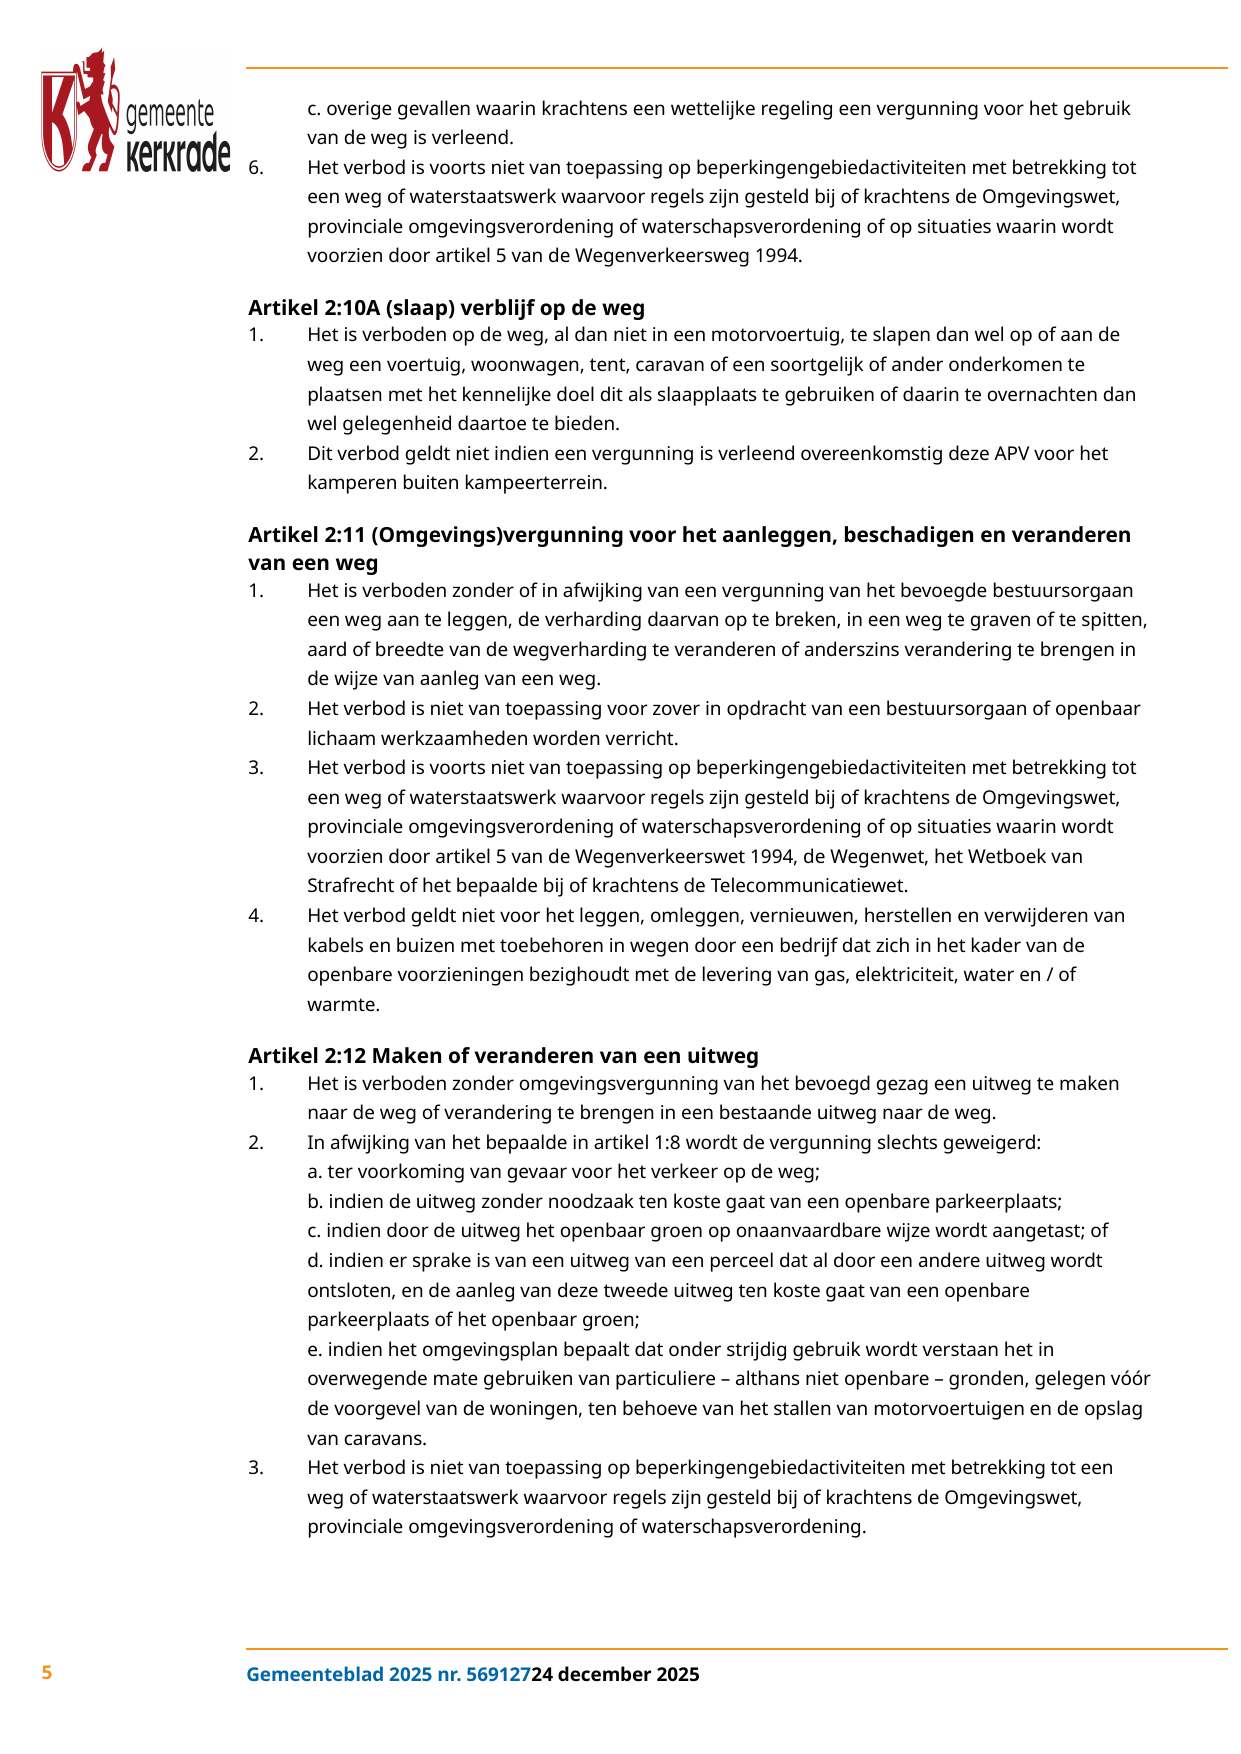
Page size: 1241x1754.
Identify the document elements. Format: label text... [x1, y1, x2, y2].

list Het verbod geldt niet voor het leggen, omleggen, vernieuwen, herstellen en verwijderen van kabels en buizen met toebehoren in wegen door een bedrijf dat zich in het kader van de openbare voorzieningen bezighoudt met de levering van gas, elektriciteit, water en / of warmte. [248, 902, 1152, 1017]
list In afwijking van het bepaalde in artikel 1:8 wordt de vergunning slechts geweigerd: [248, 1129, 1152, 1155]
list Het verbod is niet van toepassing voor zover in opdracht van een bestuursorgaan of openbaar lichaam werkzaamheden worden verricht. [248, 695, 1152, 750]
list d. indien er sprake is van een uitweg van een perceel dat al door een andere uitweg wordt ontsloten, en de aanleg van deze tweede uitweg ten koste gaat van een openbare parkeerplaats of het openbaar groen; [248, 1247, 1152, 1332]
picture [41, 47, 231, 172]
list e. indien het omgevingsplan bepaalt dat onder strijdig gebruik wordt verstaan het in overwegende mate gebruiken van particuliere – althans niet openbare – gronden, gelegen vóór de voorgevel van de woningen, ten behoeve van het stallen van motorvoertuigen en de opslag van caravans. [248, 1336, 1152, 1451]
list Het verbod is niet van toepassing op beperkingengebiedactiviteiten met betrekking tot een weg of waterstaatswerk waarvoor regels zijn gesteld bij of krachtens de Omgevingswet, provinciale omgevingsverordening of waterschapsverordening. [248, 1454, 1152, 1539]
text Artikel 2:12 Maken of veranderen van een uitweg [248, 1041, 1152, 1070]
list Het verbod is voorts niet van toepassing op beperkingengebiedactiviteiten met betrekking tot een weg of waterstaatswerk waarvoor regels zijn gesteld bij of krachtens de Omgevingswet, provinciale omgevingsverordening of waterschapsverordening of op situaties waarin wordt voorzien door artikel 5 van de Wegenverkeersweg 1994. [248, 154, 1152, 268]
list Het is verboden zonder of in afwijking van een vergunning van het bevoegde bestuursorgaan een weg aan te leggen, de verharding daarvan op te breken, in een weg te graven of te spitten, aard of breedte van de wegverharding te veranderen of anderszins verandering te brengen in de wijze van aanleg van een weg. [248, 577, 1152, 691]
list c. indien door de uitweg het openbaar groen op onaanvaardbare wijze wordt aangetast; of [248, 1218, 1152, 1243]
list Het verbod is voorts niet van toepassing op beperkingengebiedactiviteiten met betrekking tot een weg of waterstaatswerk waarvoor regels zijn gesteld bij of krachtens de Omgevingswet, provinciale omgevingsverordening of waterschapsverordening of op situaties waarin wordt voorzien door artikel 5 van de Wegenverkeerswet 1994, de Wegenwet, het Wetboek van Strafrecht of het bepaalde bij of krachtens de Telecommunicatiewet. [248, 754, 1152, 898]
text Artikel 2:10A (slaap) verblijf op de weg [248, 293, 1152, 322]
list c. overige gevallen waarin krachtens een wettelijke regeling een vergunning voor het gebruik van de weg is verleend. [248, 95, 1152, 150]
list b. indien de uitweg zonder noodzaak ten koste gaat van een openbare parkeerplaats; [248, 1188, 1152, 1214]
list Dit verbod geldt niet indien een vergunning is verleend overeenkomstig deze APV voor het kamperen buiten kampeerterrein. [248, 440, 1152, 495]
text Artikel 2:11 (Omgevings)vergunning voor het aanleggen, beschadigen en veranderen van een weg [248, 520, 1152, 577]
list a. ter voorkoming van gevaar voor het verkeer op de weg; [248, 1158, 1152, 1184]
list Het is verboden op de weg, al dan niet in een motorvoertuig, te slapen dan wel op of aan de weg een voertuig, woonwagen, tent, caravan of een soortgelijk of ander onderkomen te plaatsen met het kennelijke doel dit als slaapplaats te gebruiken of daarin te overnachten dan wel gelegenheid daartoe te bieden. [248, 322, 1152, 436]
list Het is verboden zonder omgevingsvergunning van het bevoegd gezag een uitweg te maken naar de weg of verandering te brengen in een bestaande uitweg naar de weg. [248, 1070, 1152, 1125]
